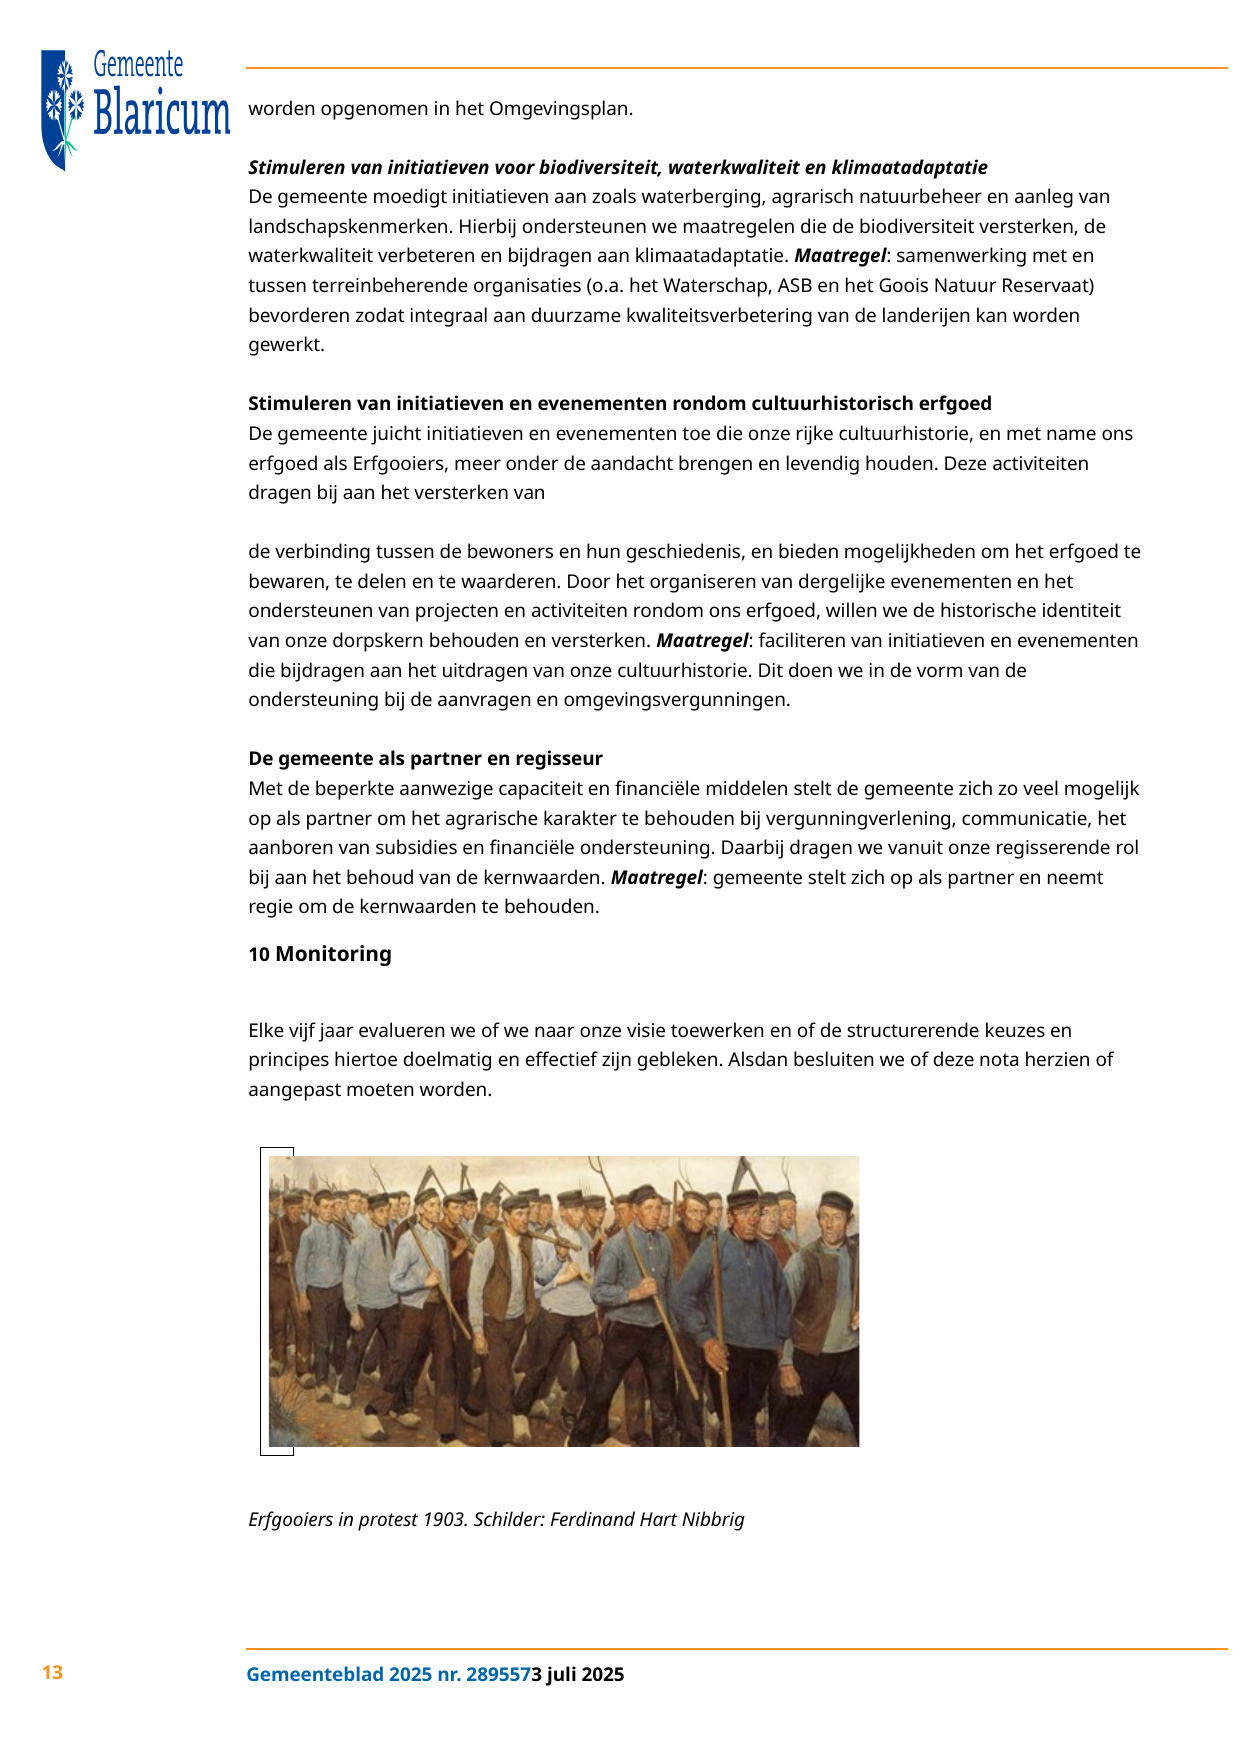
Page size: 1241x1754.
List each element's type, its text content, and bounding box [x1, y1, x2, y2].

text De gemeente juicht initiatieven en evenementen toe die onze rijke cultuurhistorie, en met name ons erfgoed als Erfgooiers, meer onder de aandacht brengen en levendig houden. Deze activiteiten dragen bij aan het versterken van [248, 420, 1152, 505]
text Elke vijf jaar evalueren we of we naar onze visie toewerken en of de structurerende keuzes en principes hiertoe doelmatig en effectief zijn gebleken. Alsdan besluiten we of deze nota herzien of aangepast moeten worden. [248, 1017, 1152, 1102]
text 10 Monitoring [248, 939, 1152, 968]
text Stimuleren van initiatieven en evenementen rondom cultuurhistorisch erfgoed [248, 391, 1152, 416]
text Met de beperkte aanwezige capaciteit en financiële middelen stelt de gemeente zich zo veel mogelijk op als partner om het agrarische karakter te behouden bij vergunningverlening, communicatie, het aanboren van subsidies en financiële ondersteuning. Daarbij dragen we vanuit onze regisserende rol bij aan het behoud van de kernwaarden. Maatregel: gemeente stelt zich op als partner en neemt regie om de kernwaarden te behouden. [248, 775, 1152, 919]
text De gemeente als partner en regisseur [248, 746, 1152, 771]
text de verbinding tussen de bewoners en hun geschiedenis, en bieden mogelijkheden om het erfgoed te bewaren, te delen en te waarderen. Door het organiseren van dergelijke evenementen en het ondersteunen van projecten en activiteiten rondom ons erfgoed, willen we de historische identiteit van onze dorpskern behouden en versterken. Maatregel: faciliteren van initiatieven en evenementen die bijdragen aan het uitdragen van onze cultuurhistorie. Dit doen we in de vorm van de ondersteuning bij de aanvragen en omgevingsvergunningen. [248, 538, 1152, 712]
picture [41, 47, 231, 172]
text Stimuleren van initiatieven voor biodiversiteit, waterkwaliteit en klimaatadaptatie [248, 154, 1152, 180]
text Erfgooiers in protest 1903. Schilder: Ferdinand Hart Nibbrig [248, 1506, 1152, 1532]
text worden opgenomen in het Omgevingsplan. [248, 95, 1152, 121]
text De gemeente moedigt initiatieven aan zoals waterberging, agrarisch natuurbeheer en aanleg van landschapskenmerken. Hierbij ondersteunen we maatregelen die de biodiversiteit versterken, de waterkwaliteit verbeteren en bijdragen aan klimaatadaptatie. Maatregel: samenwerking met en tussen terreinbeherende organisaties (o.a. het Waterschap, ASB en het Goois Natuur Reservaat) bevorderen zodat integraal aan duurzame kwaliteitsverbetering van de landerijen kan worden gewerkt. [248, 183, 1152, 357]
picture [268, 1156, 860, 1447]
